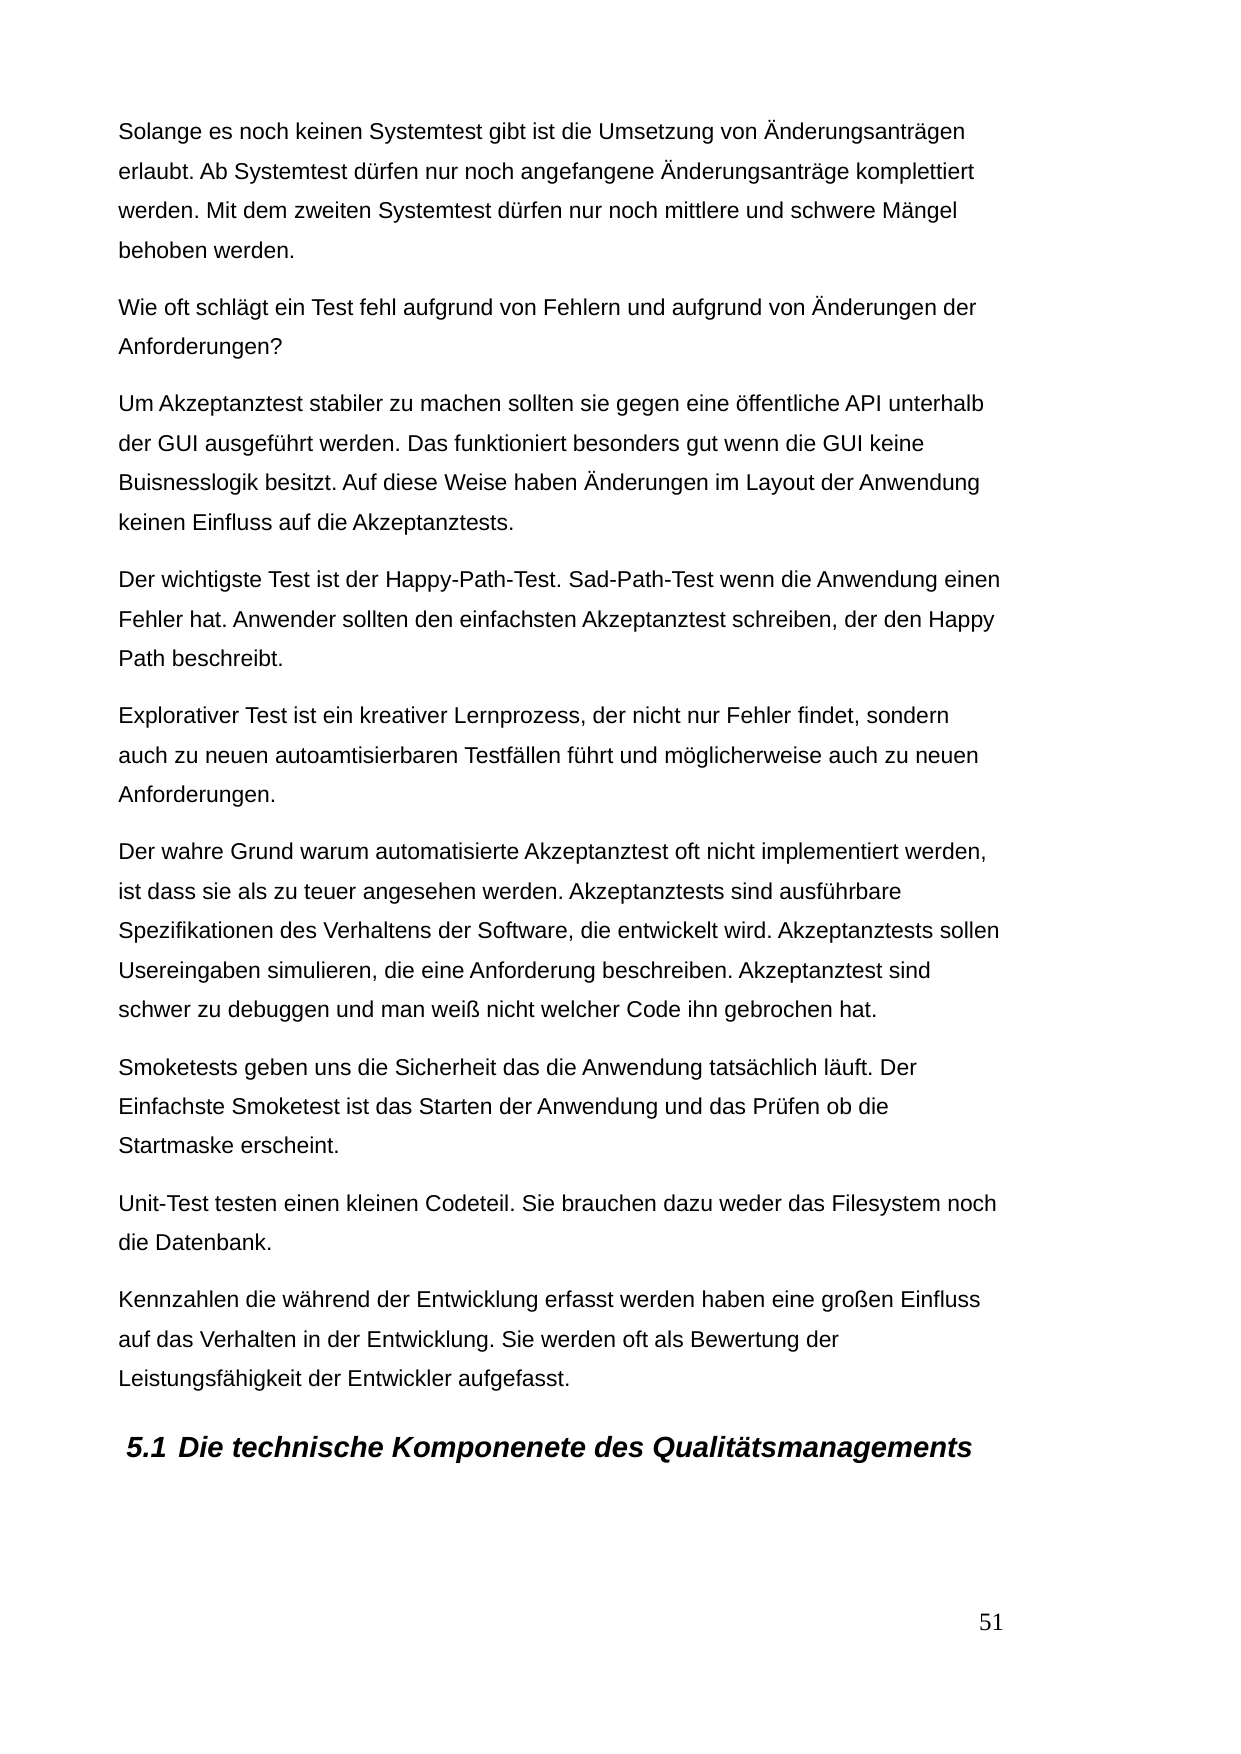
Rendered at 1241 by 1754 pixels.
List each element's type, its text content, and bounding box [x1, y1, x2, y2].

text Der wichtigste Test ist der Happy-Path-Test. Sad-Path-Test wenn die Anwendung einen Fehler hat. Anwender sollten den einfachsten Akzeptanztest schreiben, der den Happy Path beschreibt. [118, 566, 1004, 671]
text Wie oft schlägt ein Test fehl aufgrund von Fehlern und aufgrund von Änderungen der Anforderungen? [118, 294, 1004, 359]
text Solange es noch keinen Systemtest gibt ist die Umsetzung von Änderungsanträgen erlaubt. Ab Systemtest dürfen nur noch angefangene Änderungsanträge komplettiert werden. Mit dem zweiten Systemtest dürfen nur noch mittlere und schwere Mängel behoben werden. [118, 118, 1004, 263]
subtitle Die technische Komponenete des Qualitätsmanagements [118, 1430, 1004, 1463]
text Um Akzeptanztest stabiler zu machen sollten sie gegen eine öffentliche API unterhalb der GUI ausgeführt werden. Das funktioniert besonders gut wenn die GUI keine Buisnesslogik besitzt. Auf diese Weise haben Änderungen im Layout der Anwendung keinen Einfluss auf die Akzeptanztests. [118, 390, 1004, 535]
text Der wahre Grund warum automatisierte Akzeptanztest oft nicht implementiert werden, ist dass sie als zu teuer angesehen werden. Akzeptanztests sind ausführbare Spezifikationen des Verhaltens der Software, die entwickelt wird. Akzeptanztests sollen Usereingaben simulieren, die eine Anforderung beschreiben. Akzeptanztest sind schwer zu debuggen und man weiß nicht welcher Code ihn gebrochen hat. [118, 838, 1004, 1023]
text Smoketests geben uns die Sicherheit das die Anwendung tatsächlich läuft. Der Einfachste Smoketest ist das Starten der Anwendung und das Prüfen ob die Startmaske erscheint. [118, 1053, 1004, 1159]
text Kennzahlen die während der Entwicklung erfasst werden haben eine großen Einfluss auf das Verhalten in der Entwicklung. Sie werden oft als Bewertung der Leistungsfähigkeit der Entwickler aufgefasst. [118, 1286, 1004, 1392]
text Unit-Test testen einen kleinen Codeteil. Sie brauchen dazu weder das Filesystem noch die Datenbank. [118, 1189, 1004, 1255]
text Explorativer Test ist ein kreativer Lernprozess, der nicht nur Fehler findet, sondern auch zu neuen autoamtisierbaren Testfällen führt und möglicherweise auch zu neuen Anforderungen. [118, 702, 1004, 807]
